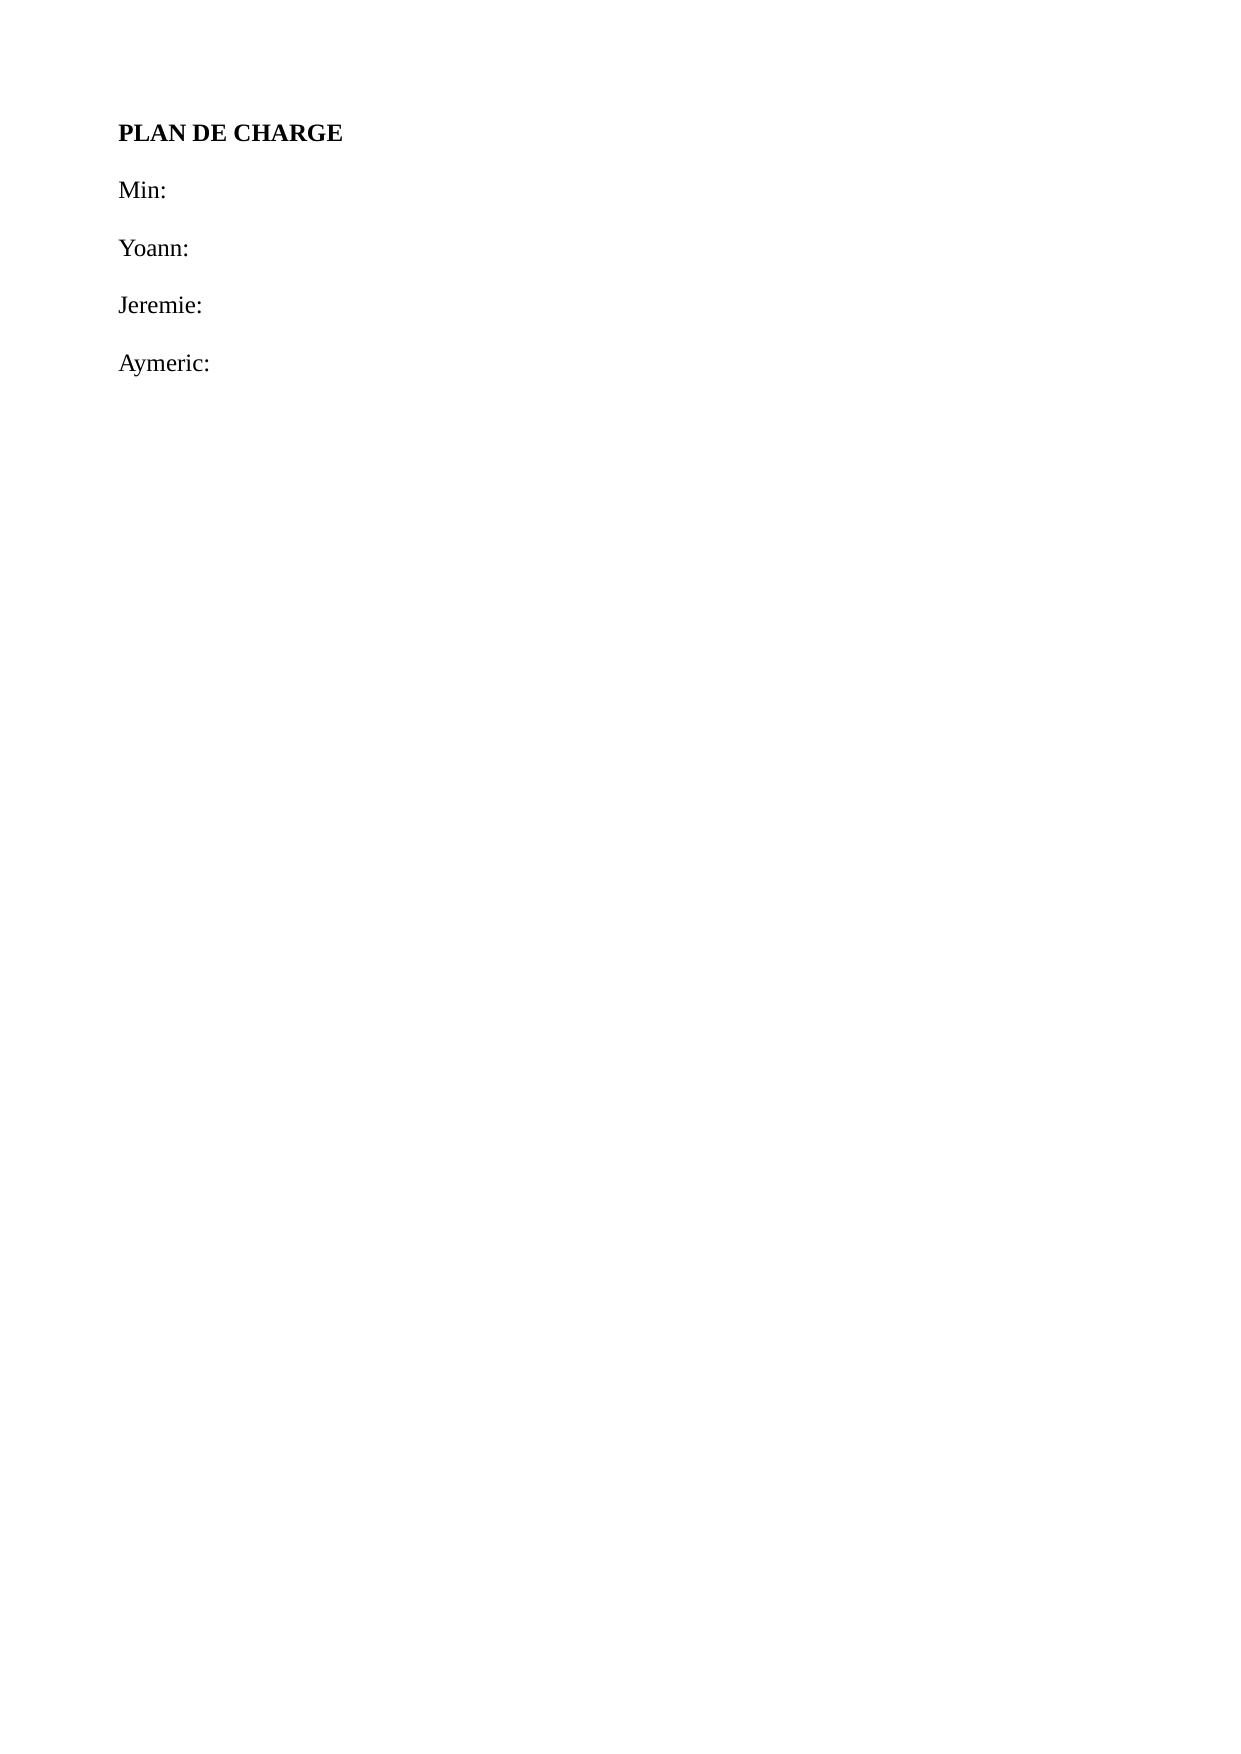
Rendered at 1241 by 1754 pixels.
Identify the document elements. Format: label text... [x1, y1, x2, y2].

text Aymeric: [118, 348, 1122, 377]
text Min: [118, 176, 1122, 204]
text PLAN DE CHARGE [118, 118, 1122, 147]
text Jeremie: [118, 291, 1122, 319]
text Yoann: [118, 233, 1122, 262]
